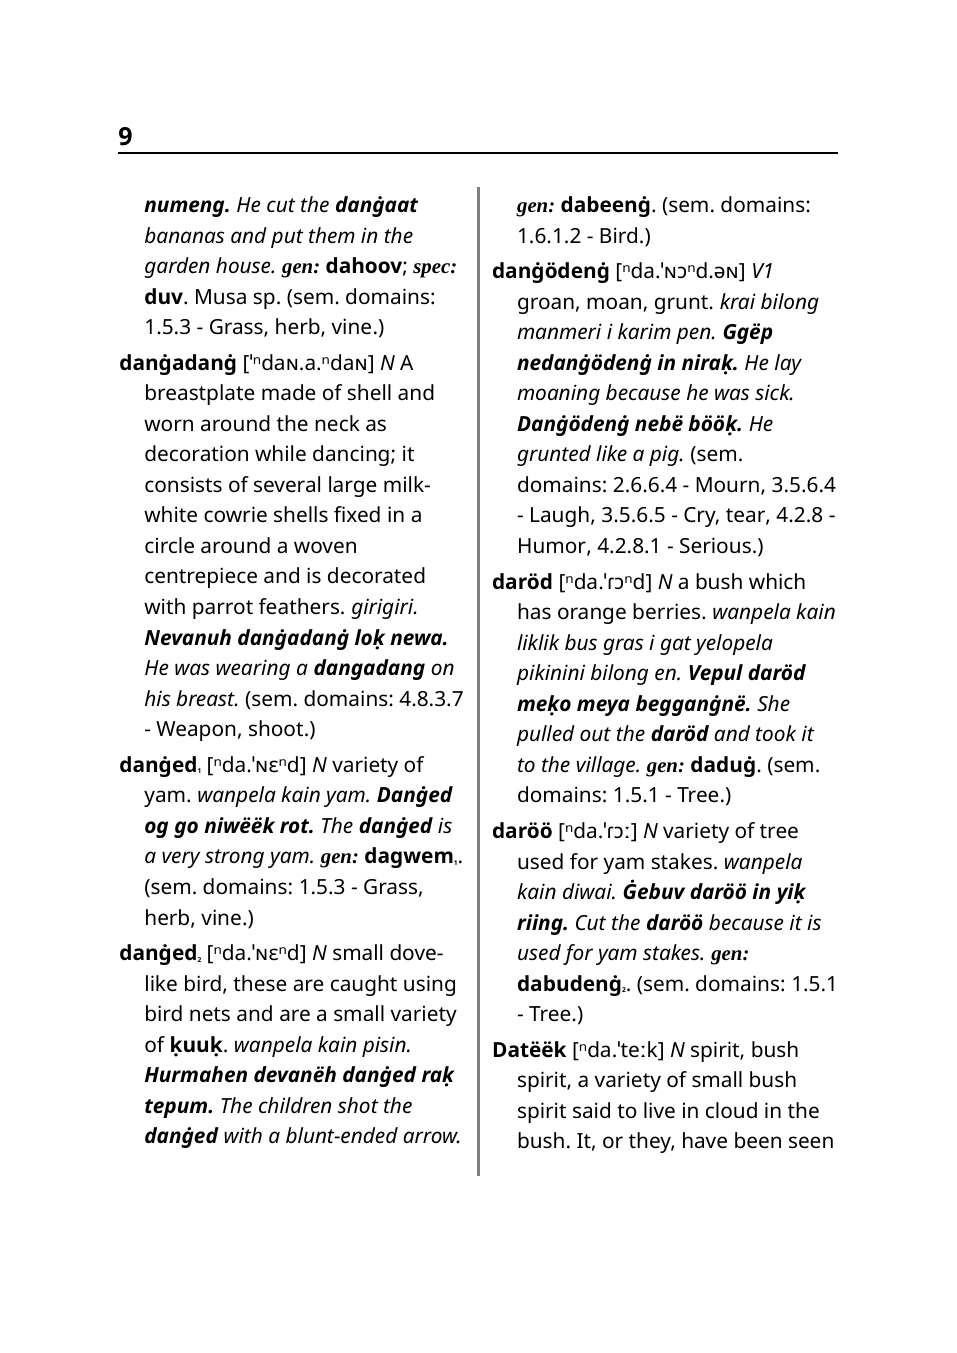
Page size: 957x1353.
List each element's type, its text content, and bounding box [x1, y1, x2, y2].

text daröd [ⁿda.ˈɾɔⁿd] N a bush which has orange berries. wanpela kain liklik bus gras i gat yelopela pikinini bilong en. Vepul daröd meḳo meya begganġnë. She pulled out the daröd and took it to the village. gen: daduġ. (sem. domains: 1.5.1 - Tree.) [492, 564, 838, 813]
text danġödenġ [ⁿda.ˈɴɔⁿd.əɴ] V1 groan, moan, grunt. krai bilong manmeri i karim pen. Ggëp nedanġödenġ in niraḳ. He lay moaning because he was sick. Danġödenġ nebë bööḳ. He grunted like a pig. (sem. domains: 2.6.6.4 - Mourn, 3.5.6.4 - Laugh, 3.5.6.5 - Cry, tear, 4.2.8 - Humor, 4.2.8.1 - Serious.) [492, 253, 838, 564]
text danġed1 [ⁿda.ˈɴɛⁿd] N variety of yam. wanpela kain yam. Danġed og go niwëëk rot. The danġed is a very strong yam. gen: dagwem1. (sem. domains: 1.5.3 - Grass, herb, vine.) [119, 747, 466, 935]
text daröö [ⁿda.ˈɾɔː] N variety of tree used for yam stakes. wanpela kain diwai. Ġebuv daröö in yiḳ riing. Cut the daröö because it is used for yam stakes. gen: dabudenġ2. (sem. domains: 1.5.1 - Tree.) [492, 813, 838, 1032]
text gen: dabeenġ. (sem. domains: 1.6.1.2 - Bird.) [492, 188, 838, 253]
text danġadanġ [ˈⁿdaɴ.a.ⁿdaɴ] N A breastplate made of shell and worn around the neck as decoration while dancing; it consists of several large milk-white cowrie shells fixed in a circle around a woven centrepiece and is decorated with parrot feathers. girigiri. Nevanuh danġadanġ loḳ newa. He was wearing a dangadang on his breast. (sem. domains: 4.8.3.7 - Weapon, shoot.) [119, 345, 466, 747]
text numeng. He cut the danġaat bananas and put them in the garden house. gen: dahoov; spec: duv. Musa sp. (sem. domains: 1.5.3 - Grass, herb, vine.) [119, 188, 466, 345]
text danġed2 [ⁿda.ˈɴɛⁿd] N small dove-like bird, these are caught using bird nets and are a small variety of ḳuuḳ. wanpela kain pisin. Hurmahen devanëh danġed raḳ tepum. The children shot the danġed with a blunt-ended arrow. [119, 935, 466, 1154]
text Datëëk [ⁿda.ˈteːk] N spirit, bush spirit, a variety of small bush spirit said to live in cloud in the bush. It, or they, have been seen [492, 1032, 838, 1159]
